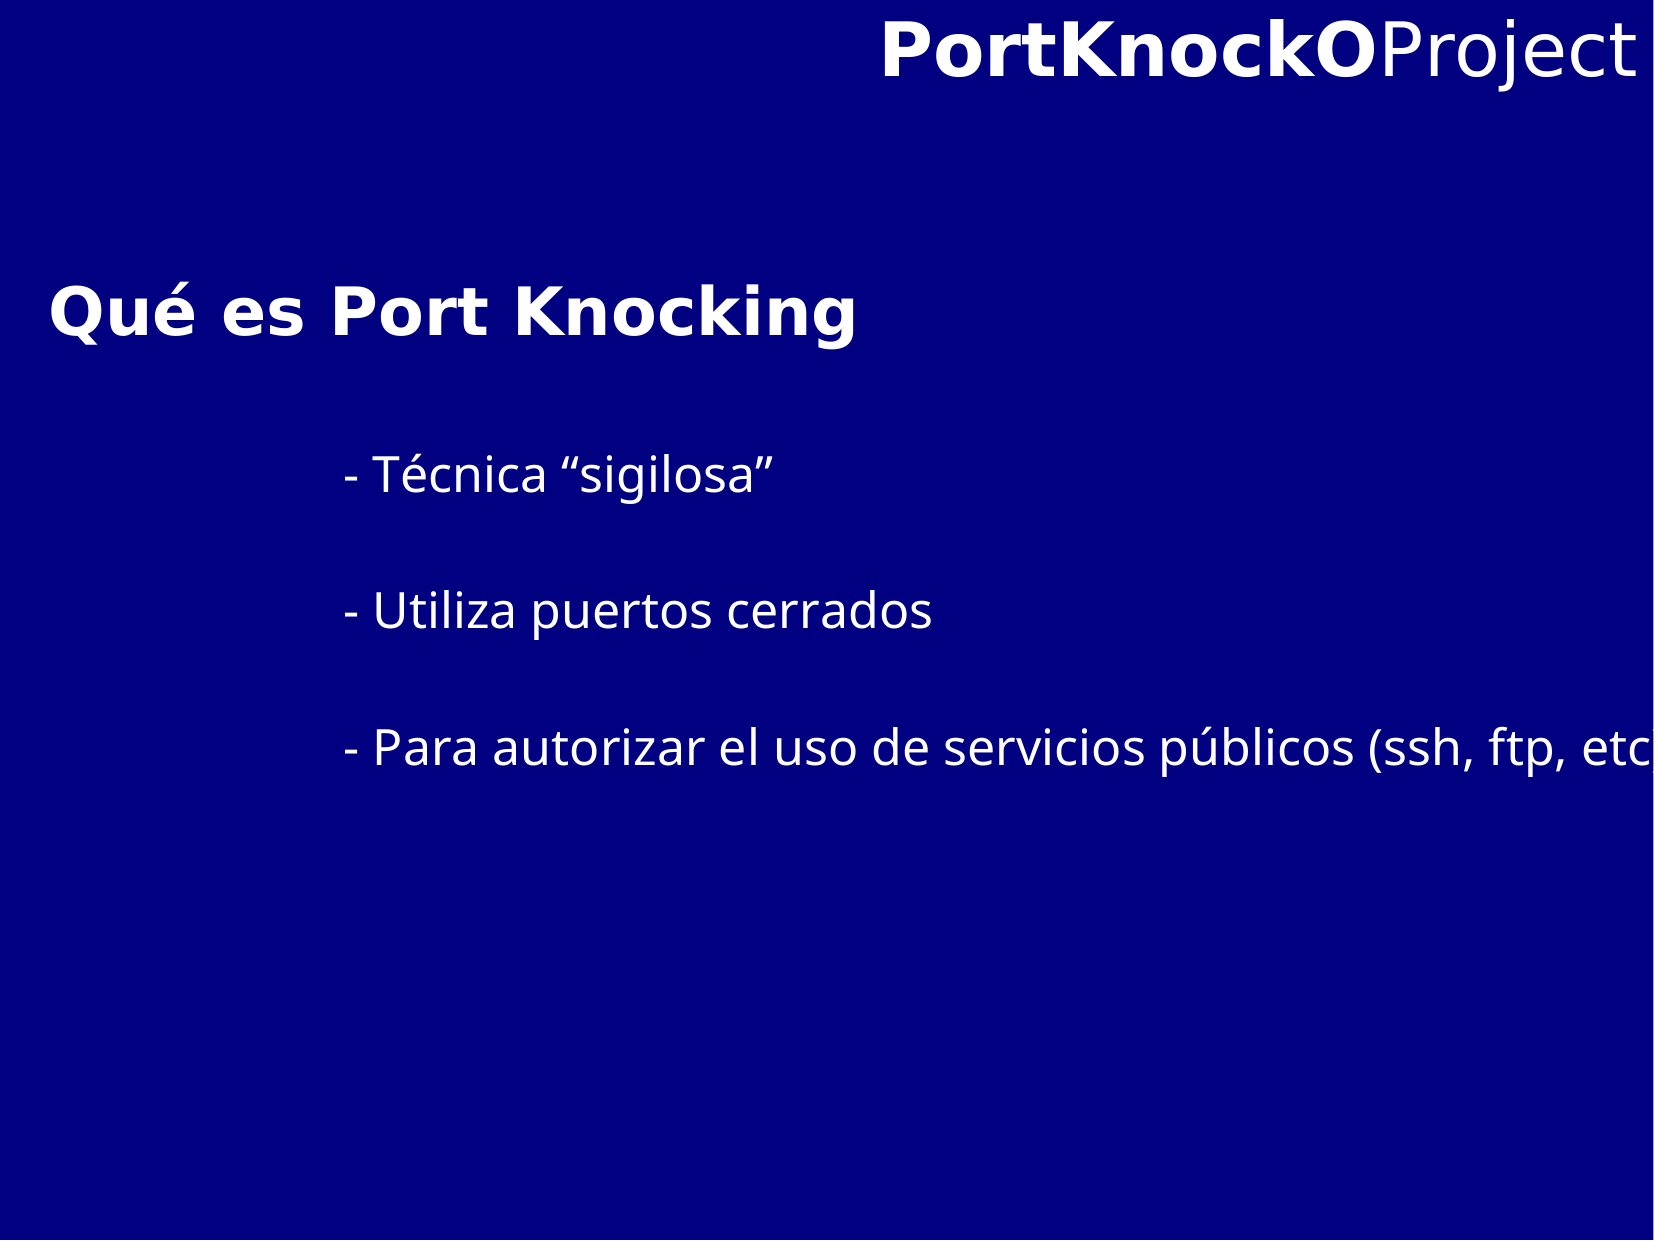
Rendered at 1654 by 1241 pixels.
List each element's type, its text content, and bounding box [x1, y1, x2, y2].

text_box - Técnica “sigilosa” - Utiliza puertos cerrados - Para autorizar el uso de servicios públicos (ssh, ftp, etc) [329, 431, 1630, 793]
text_box PortKnockOProject [863, 0, 1654, 103]
text_box Qué es Port Knocking [33, 266, 875, 359]
